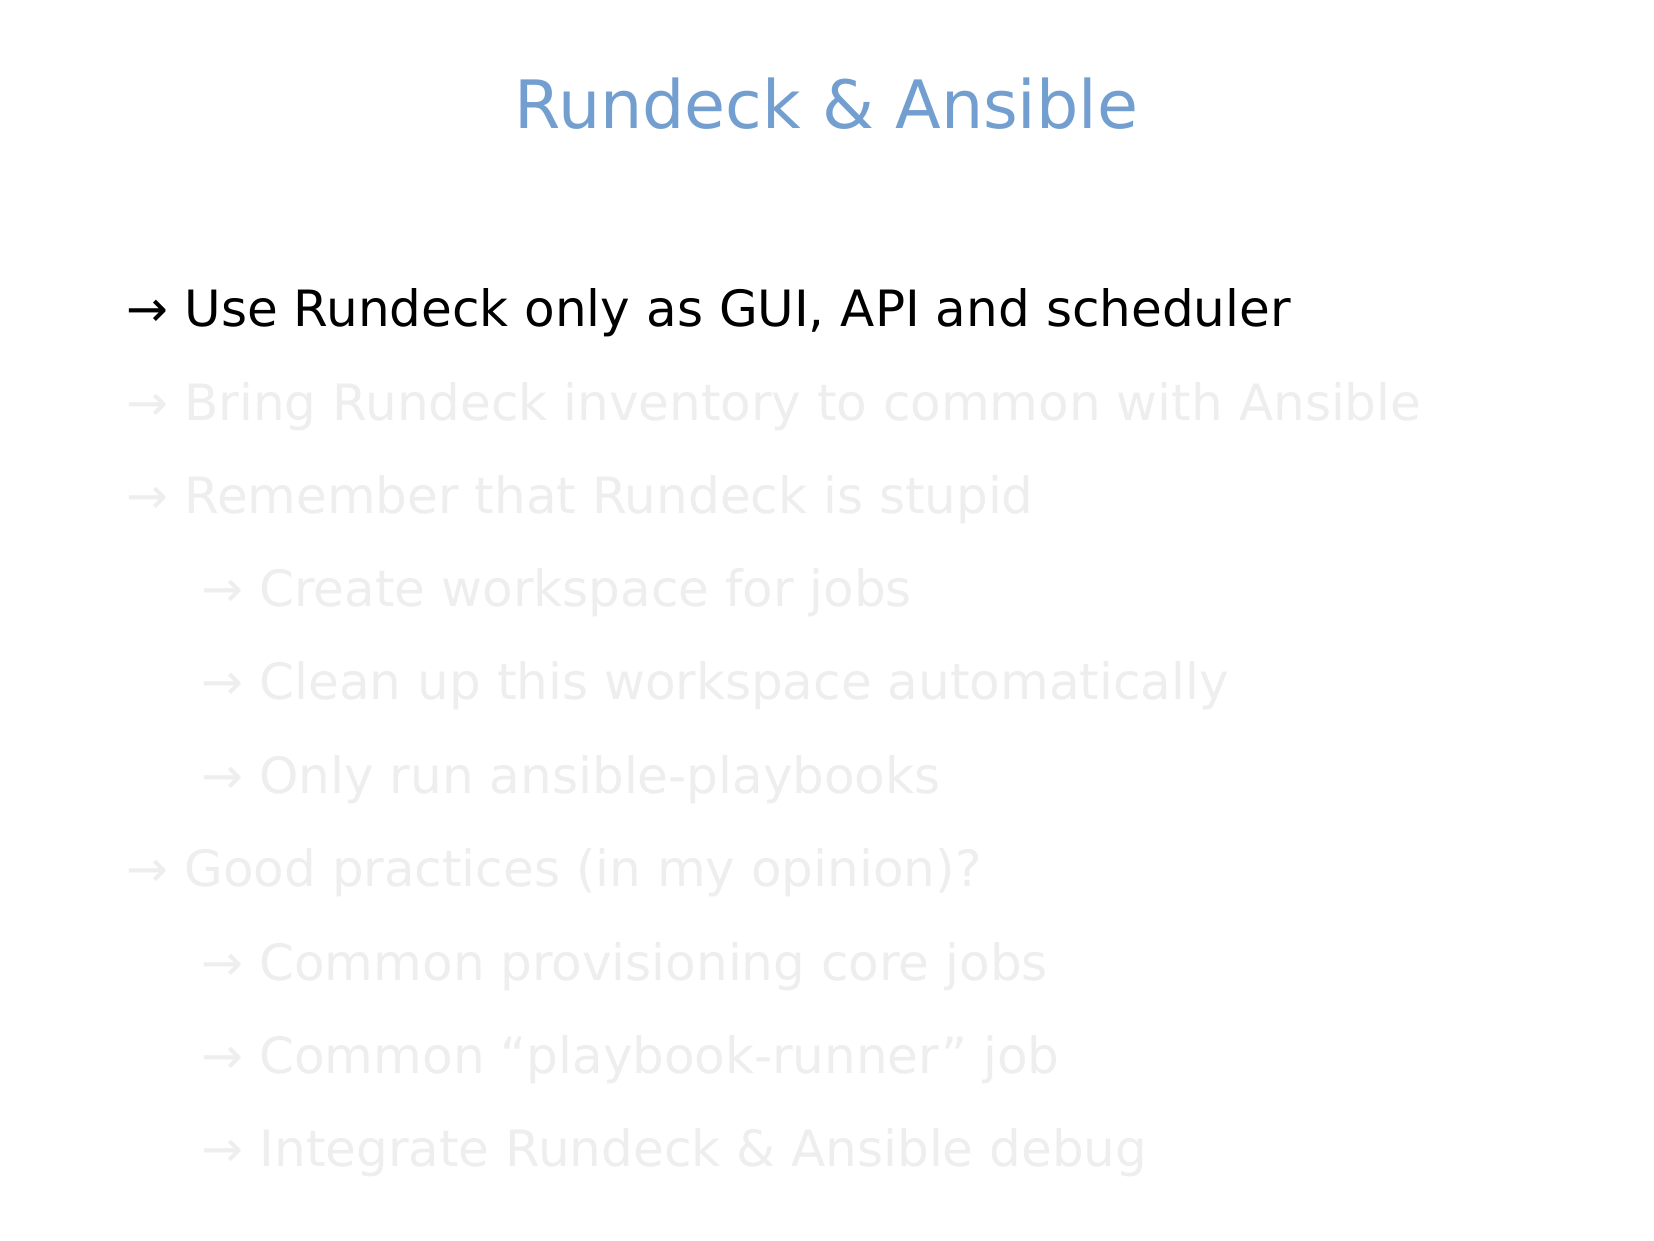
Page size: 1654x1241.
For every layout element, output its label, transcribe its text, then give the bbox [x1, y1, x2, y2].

text_box → Use Rundeck only as GUI, API and scheduler → Bring Rundeck inventory to common with Ansible → Remember that Rundeck is stupid → Create workspace for jobs → Clean up this workspace automatically → Only run ansible-playbooks → Good practices (in my opinion)? → Common provisioning core jobs → Common “playbook-runner” job → Integrate Rundeck & Ansible debug [111, 243, 1591, 1158]
text_box Rundeck & Ansible [499, 58, 1154, 152]
